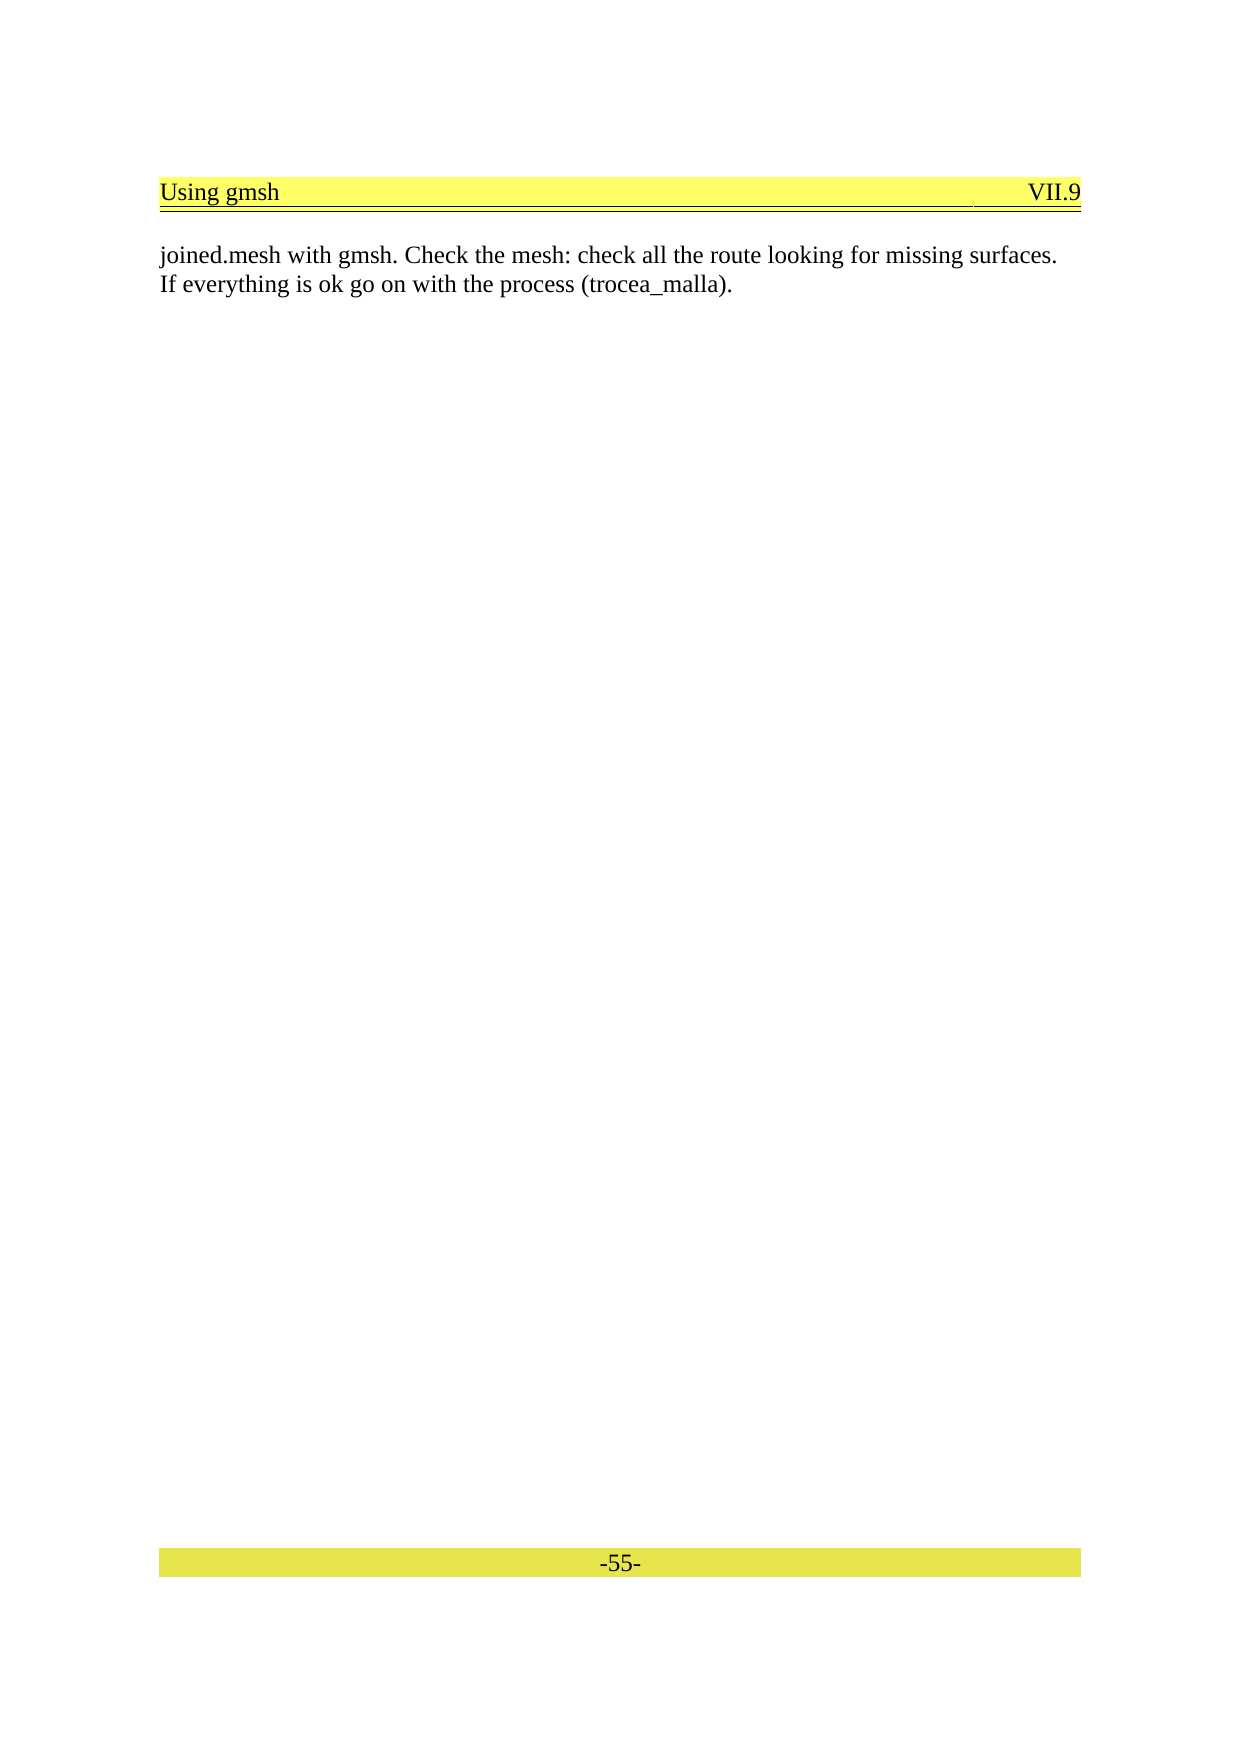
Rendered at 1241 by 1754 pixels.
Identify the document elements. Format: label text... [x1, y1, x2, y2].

text joined.mesh with gmsh. Check the mesh: check all the route looking for missing surfaces. If everything is ok go on with the process (trocea_malla). [159, 240, 1081, 298]
